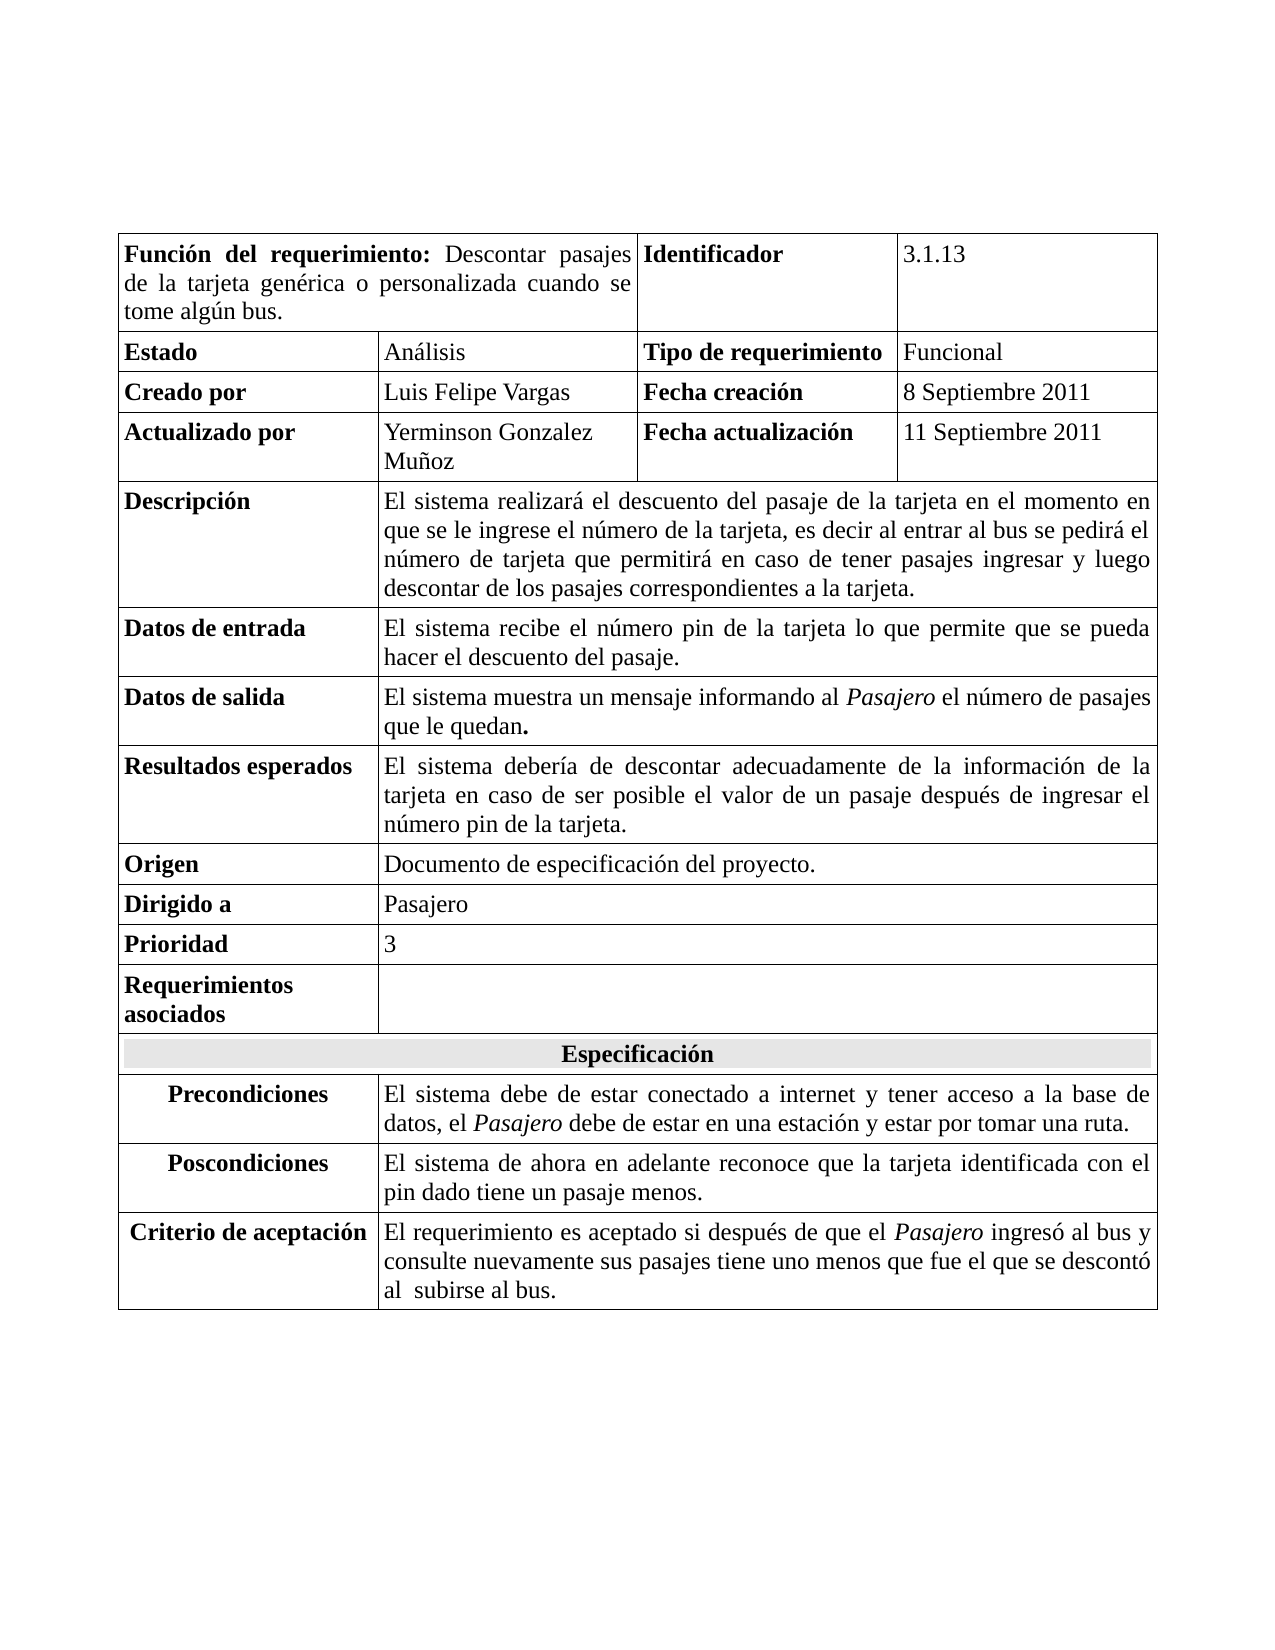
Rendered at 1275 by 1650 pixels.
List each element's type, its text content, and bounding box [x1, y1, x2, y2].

table_header 3.1.13 [898, 234, 1157, 331]
table_cell El sistema debería de descontar adecuadamente de la información de la tarjeta en caso de ser posible el valor de un pasaje después de ingresar el número pin de la tarjeta. [379, 746, 1157, 843]
table_cell Creado por [119, 372, 378, 412]
table_cell Fecha actualización [638, 413, 897, 481]
table_cell Especificación [119, 1034, 1157, 1073]
table_cell Resultados esperados [119, 746, 378, 843]
table_cell 8 Septiembre 2011 [898, 372, 1157, 412]
table_cell Descripción [119, 482, 378, 607]
table_cell Datos de salida [119, 677, 378, 745]
table_cell El sistema de ahora en adelante reconoce que la tarjeta identificada con el pin dado tiene un pasaje menos. [379, 1144, 1157, 1212]
table_cell Luis Felipe Vargas [379, 372, 637, 412]
table_cell Documento de especificación del proyecto. [379, 844, 1157, 883]
table_cell Prioridad [119, 925, 378, 964]
table_cell Precondiciones [119, 1075, 378, 1142]
table_cell Poscondiciones [119, 1144, 378, 1212]
table_cell Pasajero [379, 885, 1157, 924]
table_header Función del requerimiento: Descontar pasajes de la tarjeta genérica o personalizada cuando se tome algún bus. [119, 234, 637, 331]
table_cell Yerminson Gonzalez Muñoz [379, 413, 637, 481]
table_cell Fecha creación [638, 372, 897, 412]
table_cell Funcional [898, 332, 1157, 371]
table_cell Análisis [379, 332, 637, 371]
table_cell El sistema realizará el descuento del pasaje de la tarjeta en el momento en que se le ingrese el número de la tarjeta, es decir al entrar al bus se pedirá el número de tarjeta que permitirá en caso de tener pasajes ingresar y luego descontar de los pasajes correspondientes a la tarjeta. [379, 482, 1157, 607]
table_cell El sistema recibe el número pin de la tarjeta lo que permite que se pueda hacer el descuento del pasaje. [379, 608, 1157, 676]
table_cell Dirigido a [119, 885, 378, 924]
table_cell Tipo de requerimiento [638, 332, 897, 371]
table_header Identificador [638, 234, 897, 331]
table_cell Datos de entrada [119, 608, 378, 676]
table_cell [379, 965, 1157, 1033]
table_cell El requerimiento es aceptado si después de que el Pasajero ingresó al bus y consulte nuevamente sus pasajes tiene uno menos que fue el que se descontó al subirse al bus. [379, 1213, 1157, 1309]
table_cell Requerimientos asociados [119, 965, 378, 1033]
table_cell El sistema debe de estar conectado a internet y tener acceso a la base de datos, el Pasajero debe de estar en una estación y estar por tomar una ruta. [379, 1075, 1157, 1142]
table_cell Actualizado por [119, 413, 378, 481]
table_cell 3 [379, 925, 1157, 964]
table_cell Criterio de aceptación [119, 1213, 378, 1309]
table_cell 11 Septiembre 2011 [898, 413, 1157, 481]
table_cell Estado [119, 332, 378, 371]
table_cell Origen [119, 844, 378, 883]
table_cell El sistema muestra un mensaje informando al Pasajero el número de pasajes que le quedan. [379, 677, 1157, 745]
